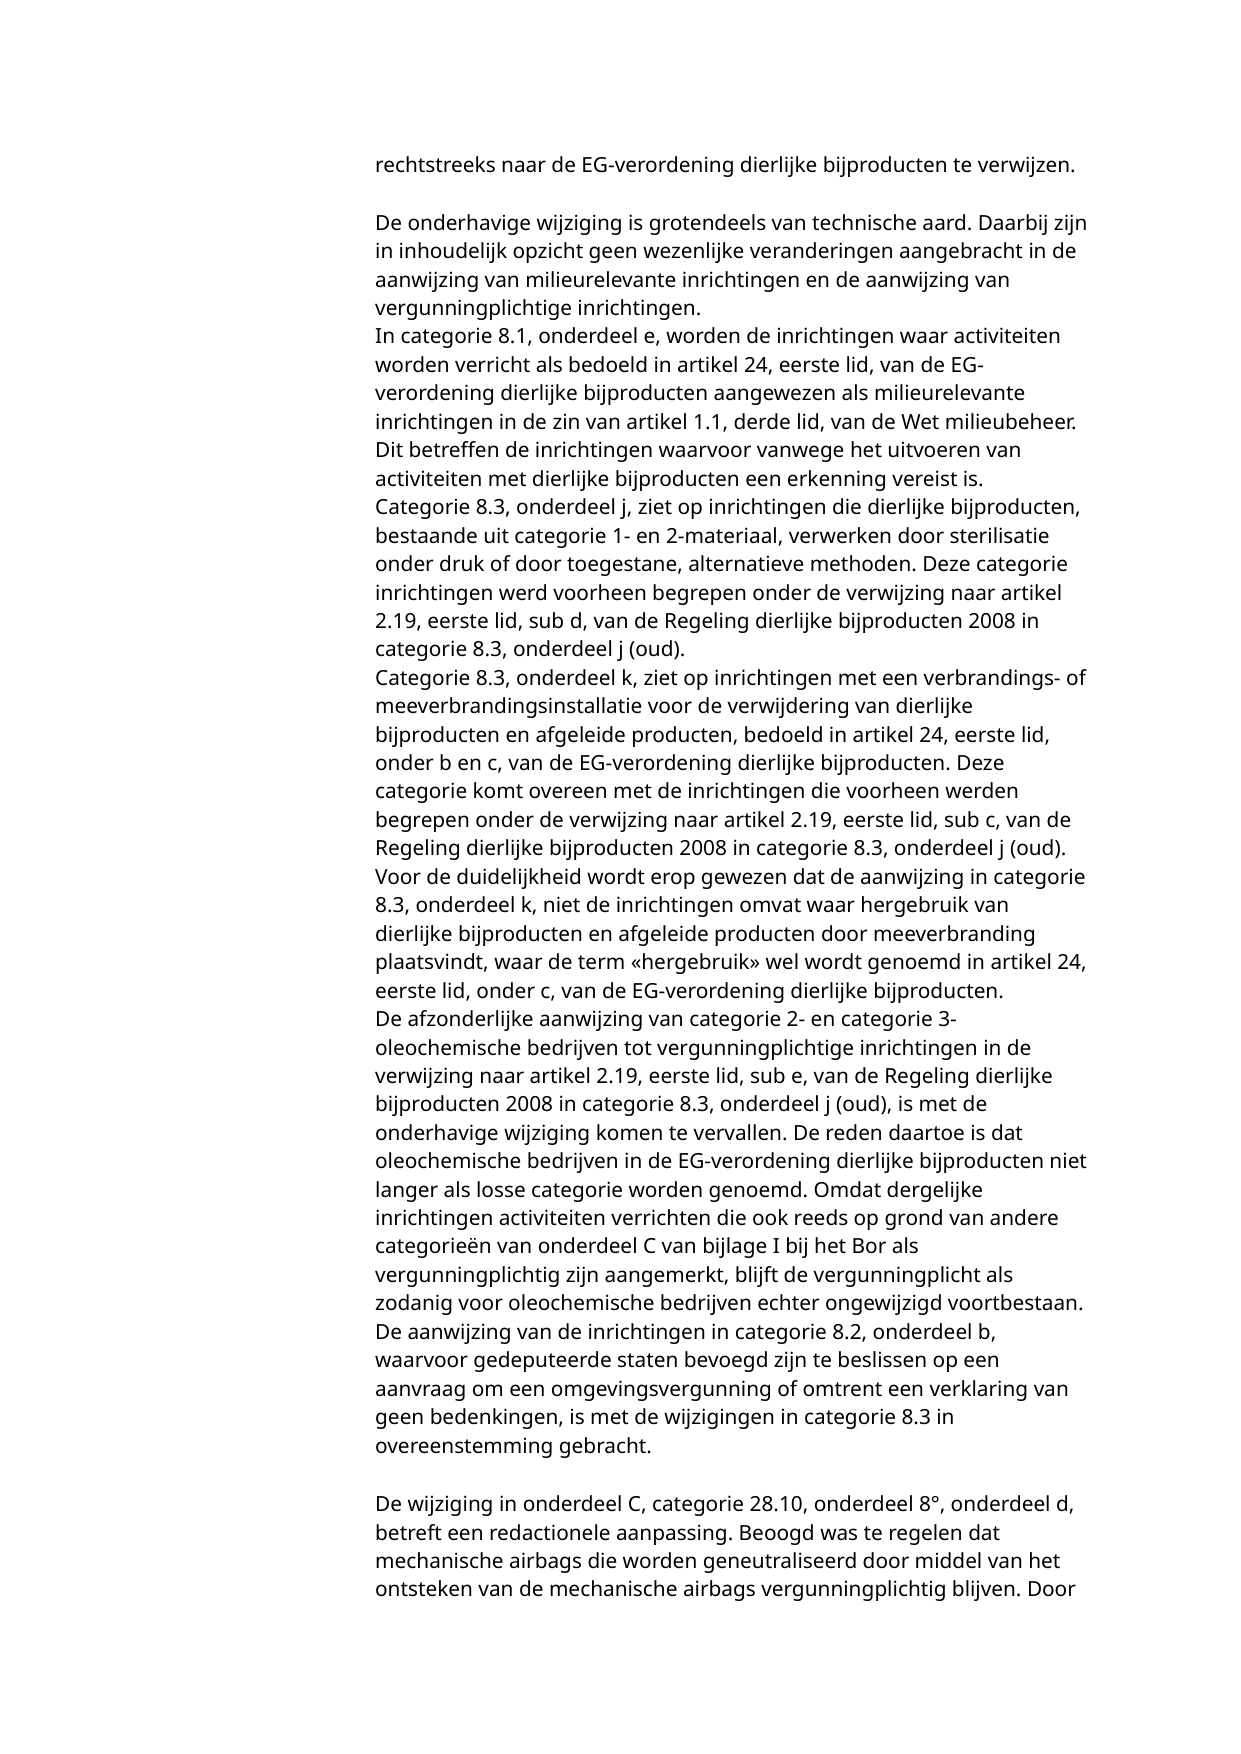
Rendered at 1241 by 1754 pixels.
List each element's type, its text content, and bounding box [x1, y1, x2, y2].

text De onderhavige wijziging is grotendeels van technische aard. Daarbij zijn in inhoudelijk opzicht geen wezenlijke veranderingen aangebracht in de aanwijzing van milieurelevante inrichtingen en de aanwijzing van vergunningplichtige inrichtingen. [375, 208, 1090, 322]
text In categorie 8.1, onderdeel e, worden de inrichtingen waar activiteiten worden verricht als bedoeld in artikel 24, eerste lid, van de EG-verordening dierlijke bijproducten aangewezen als milieurelevante inrichtingen in de zin van artikel 1.1, derde lid, van de Wet milieubeheer. Dit betreffen de inrichtingen waarvoor vanwege het uitvoeren van activiteiten met dierlijke bijproducten een erkenning vereist is. [375, 322, 1090, 492]
text Categorie 8.3, onderdeel j, ziet op inrichtingen die dierlijke bijproducten, bestaande uit categorie 1- en 2-materiaal, verwerken door sterilisatie onder druk of door toegestane, alternatieve methoden. Deze categorie inrichtingen werd voorheen begrepen onder de verwijzing naar artikel 2.19, eerste lid, sub d, van de Regeling dierlijke bijproducten 2008 in categorie 8.3, onderdeel j (oud). [375, 492, 1090, 663]
text rechtstreeks naar de EG-verordening dierlijke bijproducten te verwijzen. [375, 150, 1090, 178]
text De afzonderlijke aanwijzing van categorie 2- en categorie 3-oleochemische bedrijven tot vergunningplichtige inrichtingen in de verwijzing naar artikel 2.19, eerste lid, sub e, van de Regeling dierlijke bijproducten 2008 in categorie 8.3, onderdeel j (oud), is met de onderhavige wijziging komen te vervallen. De reden daartoe is dat oleochemische bedrijven in de EG-verordening dierlijke bijproducten niet langer als losse categorie worden genoemd. Omdat dergelijke inrichtingen activiteiten verrichten die ook reeds op grond van andere categorieën van onderdeel C van bijlage I bij het Bor als vergunningplichtig zijn aangemerkt, blijft de vergunningplicht als zodanig voor oleochemische bedrijven echter ongewijzigd voortbestaan. [375, 1004, 1090, 1317]
text Categorie 8.3, onderdeel k, ziet op inrichtingen met een verbrandings- of meeverbrandingsinstallatie voor de verwijdering van dierlijke bijproducten en afgeleide producten, bedoeld in artikel 24, eerste lid, onder b en c, van de EG-verordening dierlijke bijproducten. Deze categorie komt overeen met de inrichtingen die voorheen werden begrepen onder de verwijzing naar artikel 2.19, eerste lid, sub c, van de Regeling dierlijke bijproducten 2008 in categorie 8.3, onderdeel j (oud). Voor de duidelijkheid wordt erop gewezen dat de aanwijzing in categorie 8.3, onderdeel k, niet de inrichtingen omvat waar hergebruik van dierlijke bijproducten en afgeleide producten door meeverbranding plaatsvindt, waar de term «hergebruik» wel wordt genoemd in artikel 24, eerste lid, onder c, van de EG-verordening dierlijke bijproducten. [375, 663, 1090, 1004]
text De aanwijzing van de inrichtingen in categorie 8.2, onderdeel b, waarvoor gedeputeerde staten bevoegd zijn te beslissen op een aanvraag om een omgevingsvergunning of omtrent een verklaring van geen bedenkingen, is met de wijzigingen in categorie 8.3 in overeenstemming gebracht. [375, 1317, 1090, 1459]
text De wijziging in onderdeel C, categorie 28.10, onderdeel 8°, onderdeel d, betreft een redactionele aanpassing. Beoogd was te regelen dat mechanische airbags die worden geneutraliseerd door middel van het ontsteken van de mechanische airbags vergunningplichtig blijven. Door [375, 1489, 1090, 1603]
